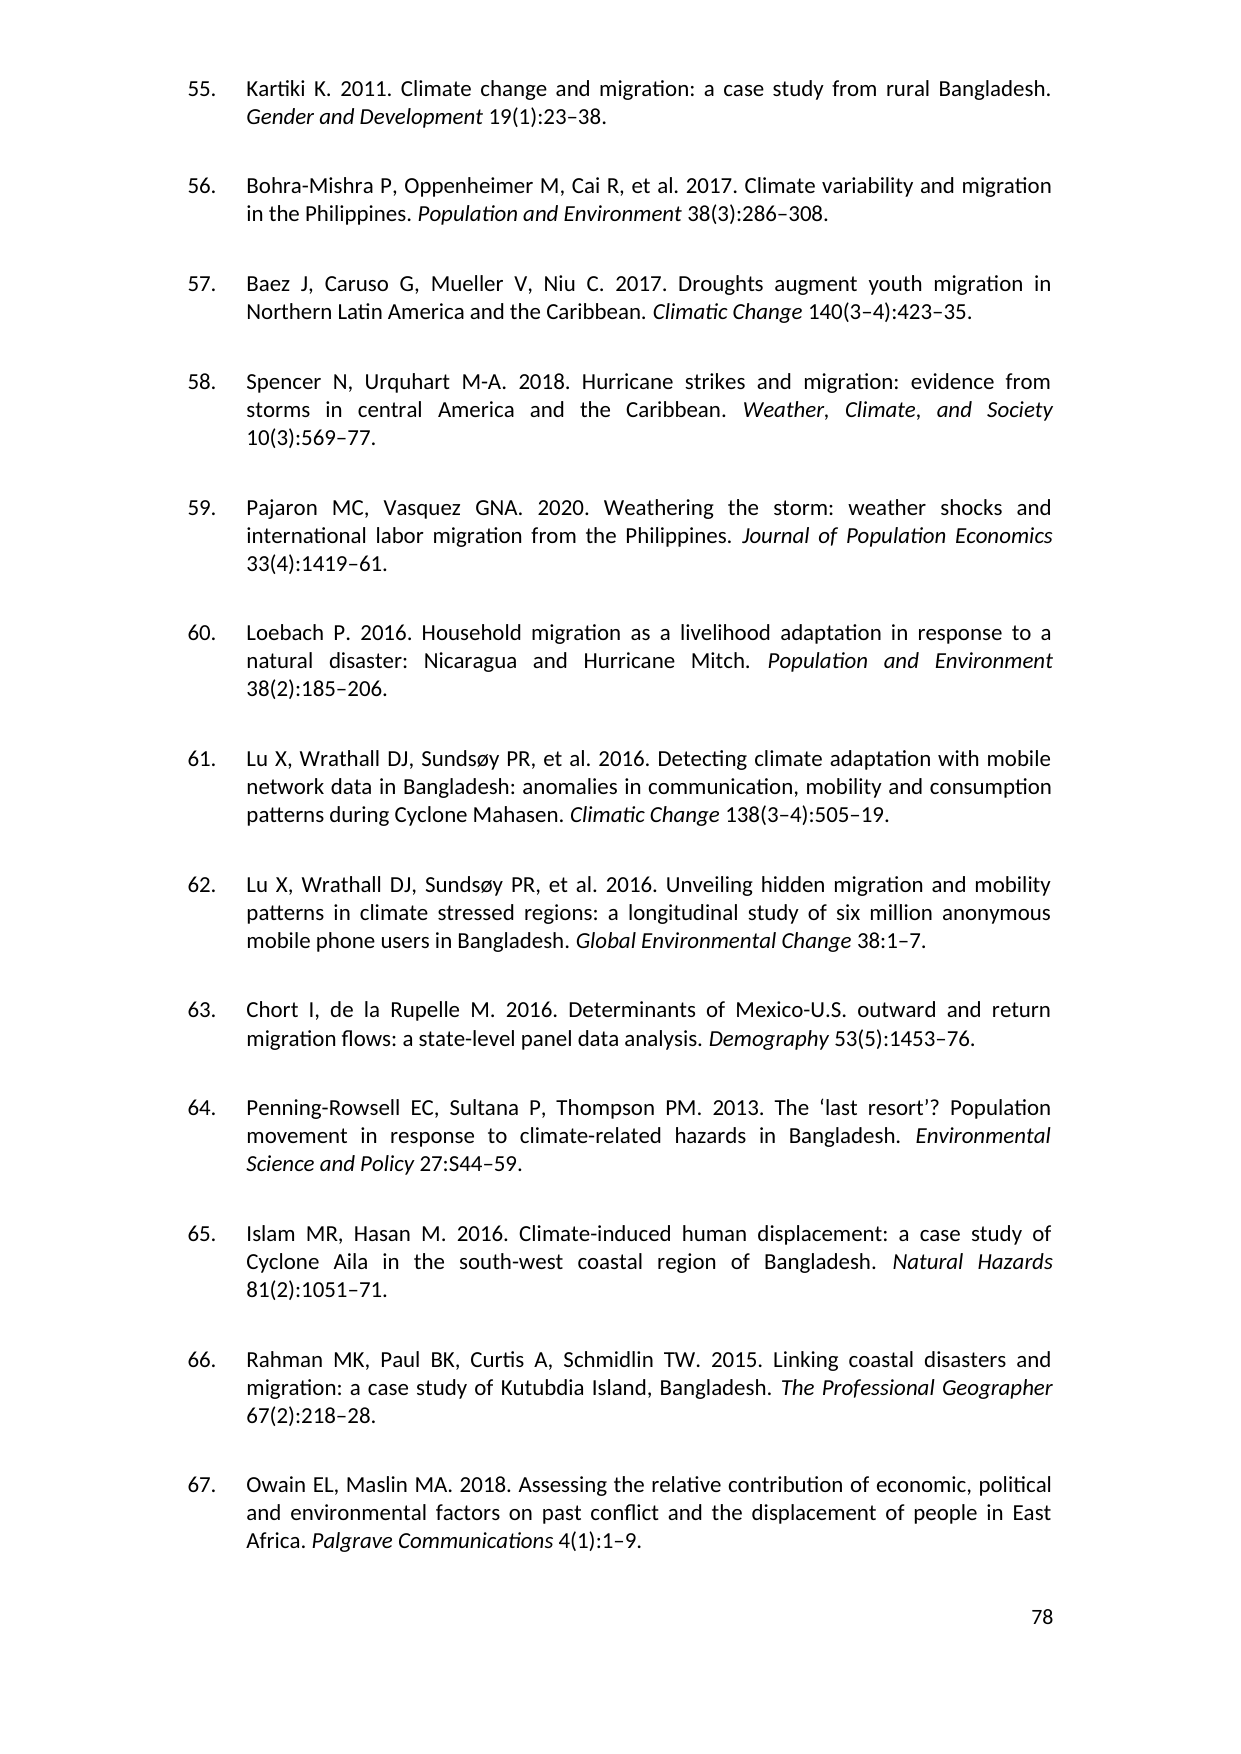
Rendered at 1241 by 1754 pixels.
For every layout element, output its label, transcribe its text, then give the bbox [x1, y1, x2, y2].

text 58. Spencer N, Urquhart M-A. 2018. Hurricane strikes and migration: evidence from storms in central America and the Caribbean. Weather, Climate, and Society 10(3):569–77. [187, 367, 1053, 451]
text 66. Rahman MK, Paul BK, Curtis A, Schmidlin TW. 2015. Linking coastal disasters and migration: a case study of Kutubdia Island, Bangladesh. The Professional Geographer 67(2):218–28. [187, 1345, 1053, 1429]
text 65. Islam MR, Hasan M. 2016. Climate-induced human displacement: a case study of Cyclone Aila in the south-west coastal region of Bangladesh. Natural Hazards 81(2):1051–71. [187, 1219, 1053, 1303]
text 67. Owain EL, Maslin MA. 2018. Assessing the relative contribution of economic, political and environmental factors on past conflict and the displacement of people in East Africa. Palgrave Communications 4(1):1–9. [187, 1471, 1053, 1554]
text 56. Bohra-Mishra P, Oppenheimer M, Cai R, et al. 2017. Climate variability and migration in the Philippines. Population and Environment 38(3):286–308. [187, 172, 1053, 228]
text 60. Loebach P. 2016. Household migration as a livelihood adaptation in response to a natural disaster: Nicaragua and Hurricane Mitch. Population and Environment 38(2):185–206. [187, 618, 1053, 702]
text 61. Lu X, Wrathall DJ, Sundsøy PR, et al. 2016. Detecting climate adaptation with mobile network data in Bangladesh: anomalies in communication, mobility and consumption patterns during Cyclone Mahasen. Climatic Change 138(3–4):505–19. [187, 744, 1053, 828]
text 59. Pajaron MC, Vasquez GNA. 2020. Weathering the storm: weather shocks and international labor migration from the Philippines. Journal of Population Economics 33(4):1419–61. [187, 493, 1053, 577]
text 55. Kartiki K. 2011. Climate change and migration: a case study from rural Bangladesh. Gender and Development 19(1):23–38. [187, 74, 1053, 130]
text 57. Baez J, Caruso G, Mueller V, Niu C. 2017. Droughts augment youth migration in Northern Latin America and the Caribbean. Climatic Change 140(3–4):423–35. [187, 269, 1053, 325]
text 62. Lu X, Wrathall DJ, Sundsøy PR, et al. 2016. Unveiling hidden migration and mobility patterns in climate stressed regions: a longitudinal study of six million anonymous mobile phone users in Bangladesh. Global Environmental Change 38:1–7. [187, 870, 1053, 954]
text 63. Chort I, de la Rupelle M. 2016. Determinants of Mexico-U.S. outward and return migration flows: a state-level panel data analysis. Demography 53(5):1453–76. [187, 996, 1053, 1052]
text 64. Penning-Rowsell EC, Sultana P, Thompson PM. 2013. The ‘last resort’? Population movement in response to climate-related hazards in Bangladesh. Environmental Science and Policy 27:S44–59. [187, 1093, 1053, 1177]
